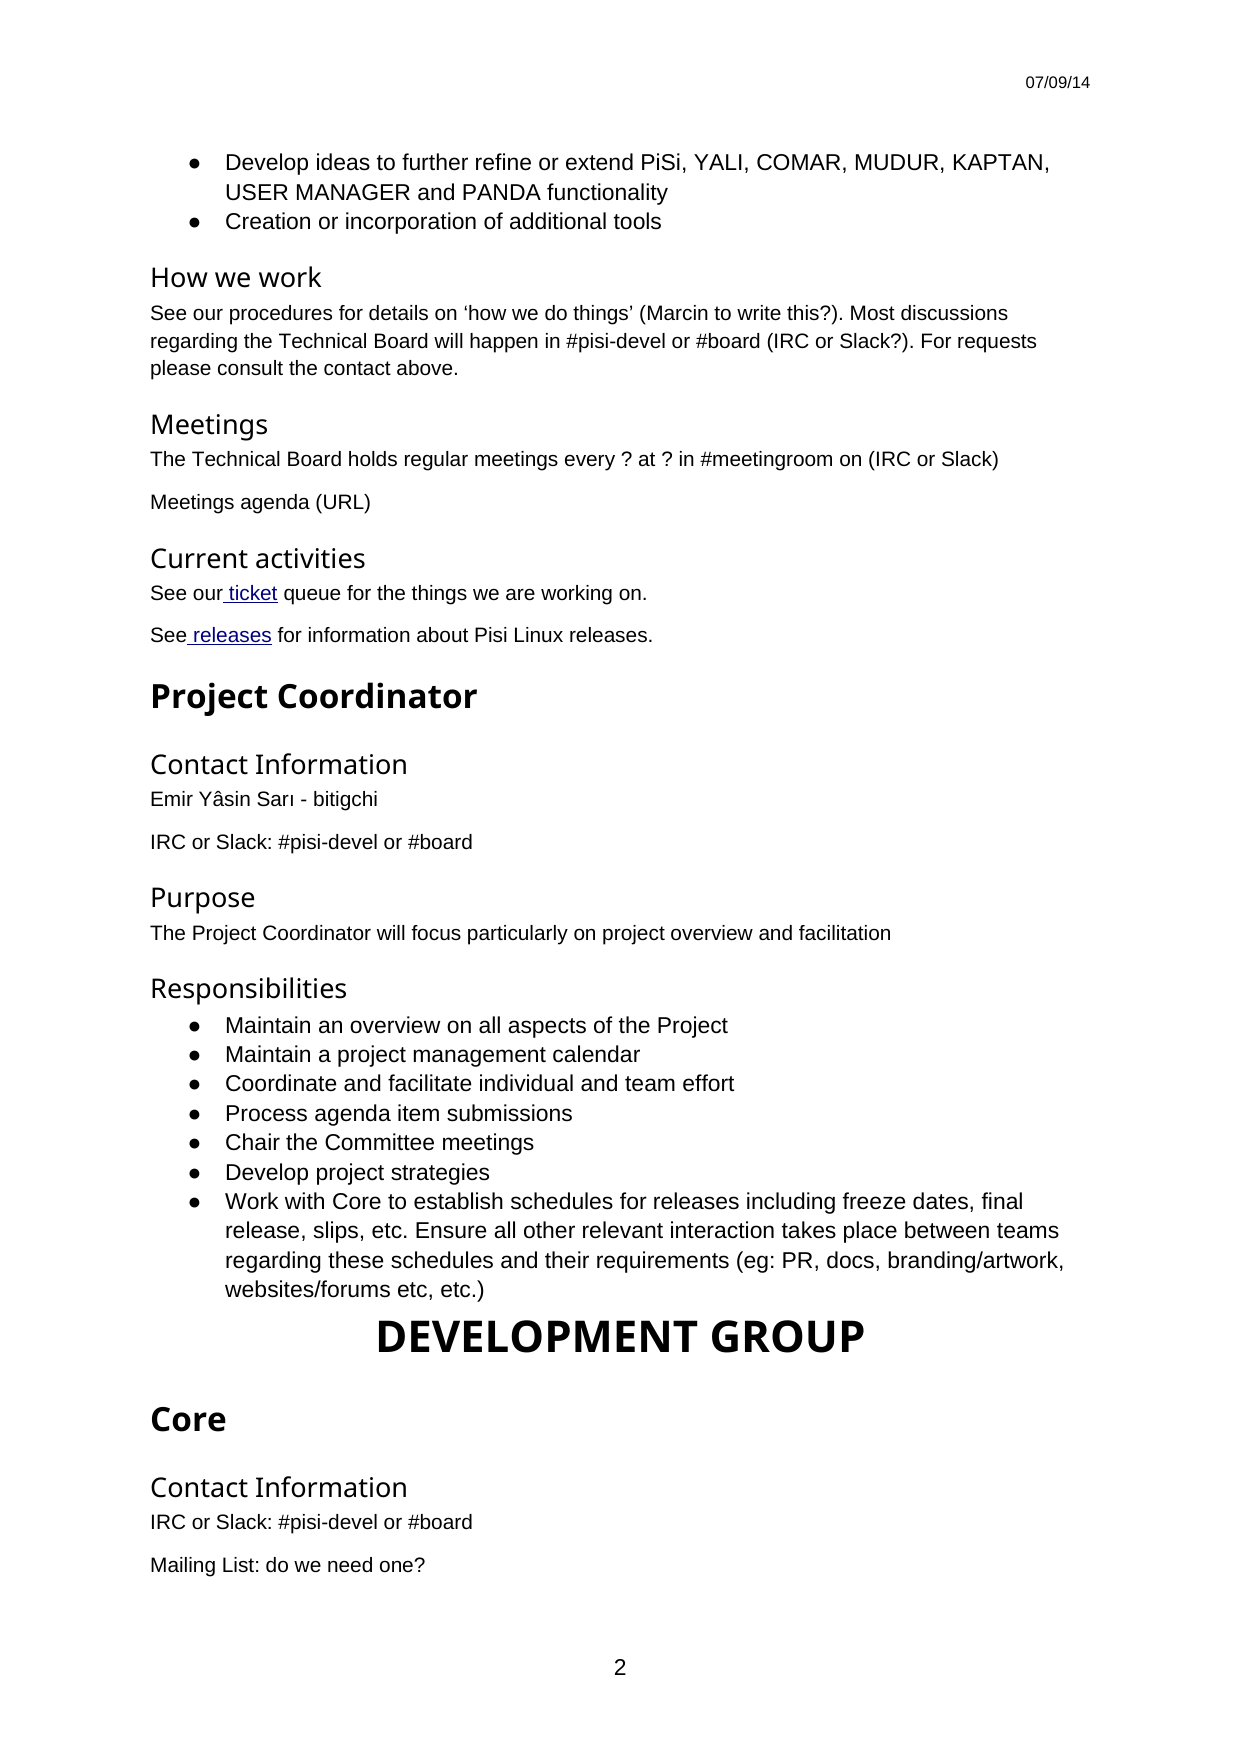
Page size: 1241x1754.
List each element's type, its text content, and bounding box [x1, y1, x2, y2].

text IRC or Slack: #pisi-devel or #board [150, 1511, 1090, 1534]
subtitle Responsibilities [150, 970, 1090, 1007]
subtitle Project Coordinator [150, 672, 1090, 718]
text Emir Yâsin Sarı - bitigchi [150, 788, 1090, 811]
text Mailing List: do we need one? [150, 1553, 1090, 1576]
text The Technical Board holds regular meetings every ? at ? in #meetingroom on (IRC or Slack) [150, 448, 1090, 471]
title DEVELOPMENT GROUP [150, 1306, 1090, 1366]
list Chair the Committee meetings [187, 1130, 1090, 1156]
list Develop ideas to further refine or extend PiSi, YALI, COMAR, MUDUR, KAPTAN, USER MANAGER and PANDA functionality [187, 150, 1090, 205]
subtitle Contact Information [150, 1468, 1090, 1505]
text See our procedures for details on ‘how we do things’ (Marcin to write this?). Most discussions regarding the Technical Board will happen in #pisi-devel or #board (IRC or Slack?). For requests please consult the contact above. [150, 301, 1090, 380]
subtitle Purpose [150, 879, 1090, 916]
list Work with Core to establish schedules for releases including freeze dates, final release, slips, etc. Ensure all other relevant interaction takes place between teams regarding these schedules and their requirements (eg: PR, docs, branding/artwork, websites/forums etc, etc.) [187, 1189, 1090, 1302]
text Meetings agenda (URL) [150, 490, 1090, 514]
text IRC or Slack: #pisi-devel or #board [150, 830, 1090, 853]
subtitle Core [150, 1395, 1090, 1441]
text See releases for information about Pisi Linux releases. [150, 624, 1090, 647]
list Maintain a project management calendar [187, 1042, 1090, 1067]
subtitle Meetings [150, 406, 1090, 442]
text The Project Coordinator will focus particularly on project overview and facilitation [150, 921, 1090, 944]
list Develop project strategies [187, 1159, 1090, 1185]
subtitle Contact Information [150, 746, 1090, 782]
subtitle Current activities [150, 539, 1090, 576]
list Coordinate and facilitate individual and team effort [187, 1071, 1090, 1097]
list Maintain an overview on all aspects of the Project [187, 1012, 1090, 1038]
text See our ticket queue for the things we are working on. [150, 581, 1090, 605]
list Process agenda item submissions [187, 1101, 1090, 1126]
subtitle How we work [150, 259, 1090, 296]
list Creation or incorporation of additional tools [187, 209, 1090, 234]
